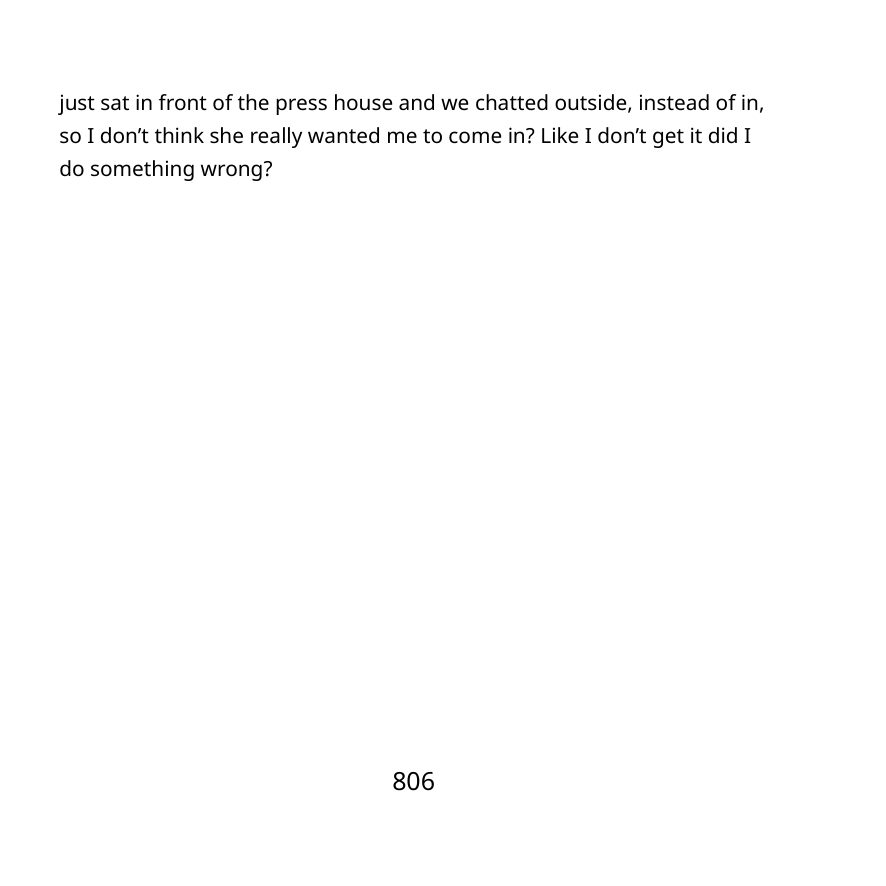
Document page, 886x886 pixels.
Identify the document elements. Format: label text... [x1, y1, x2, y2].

text just sat in front of the press house and we chatted outside, instead of in, so I don’t think she really wanted me to come in? Like I don’t get it did I do something wrong? [59, 88, 768, 182]
